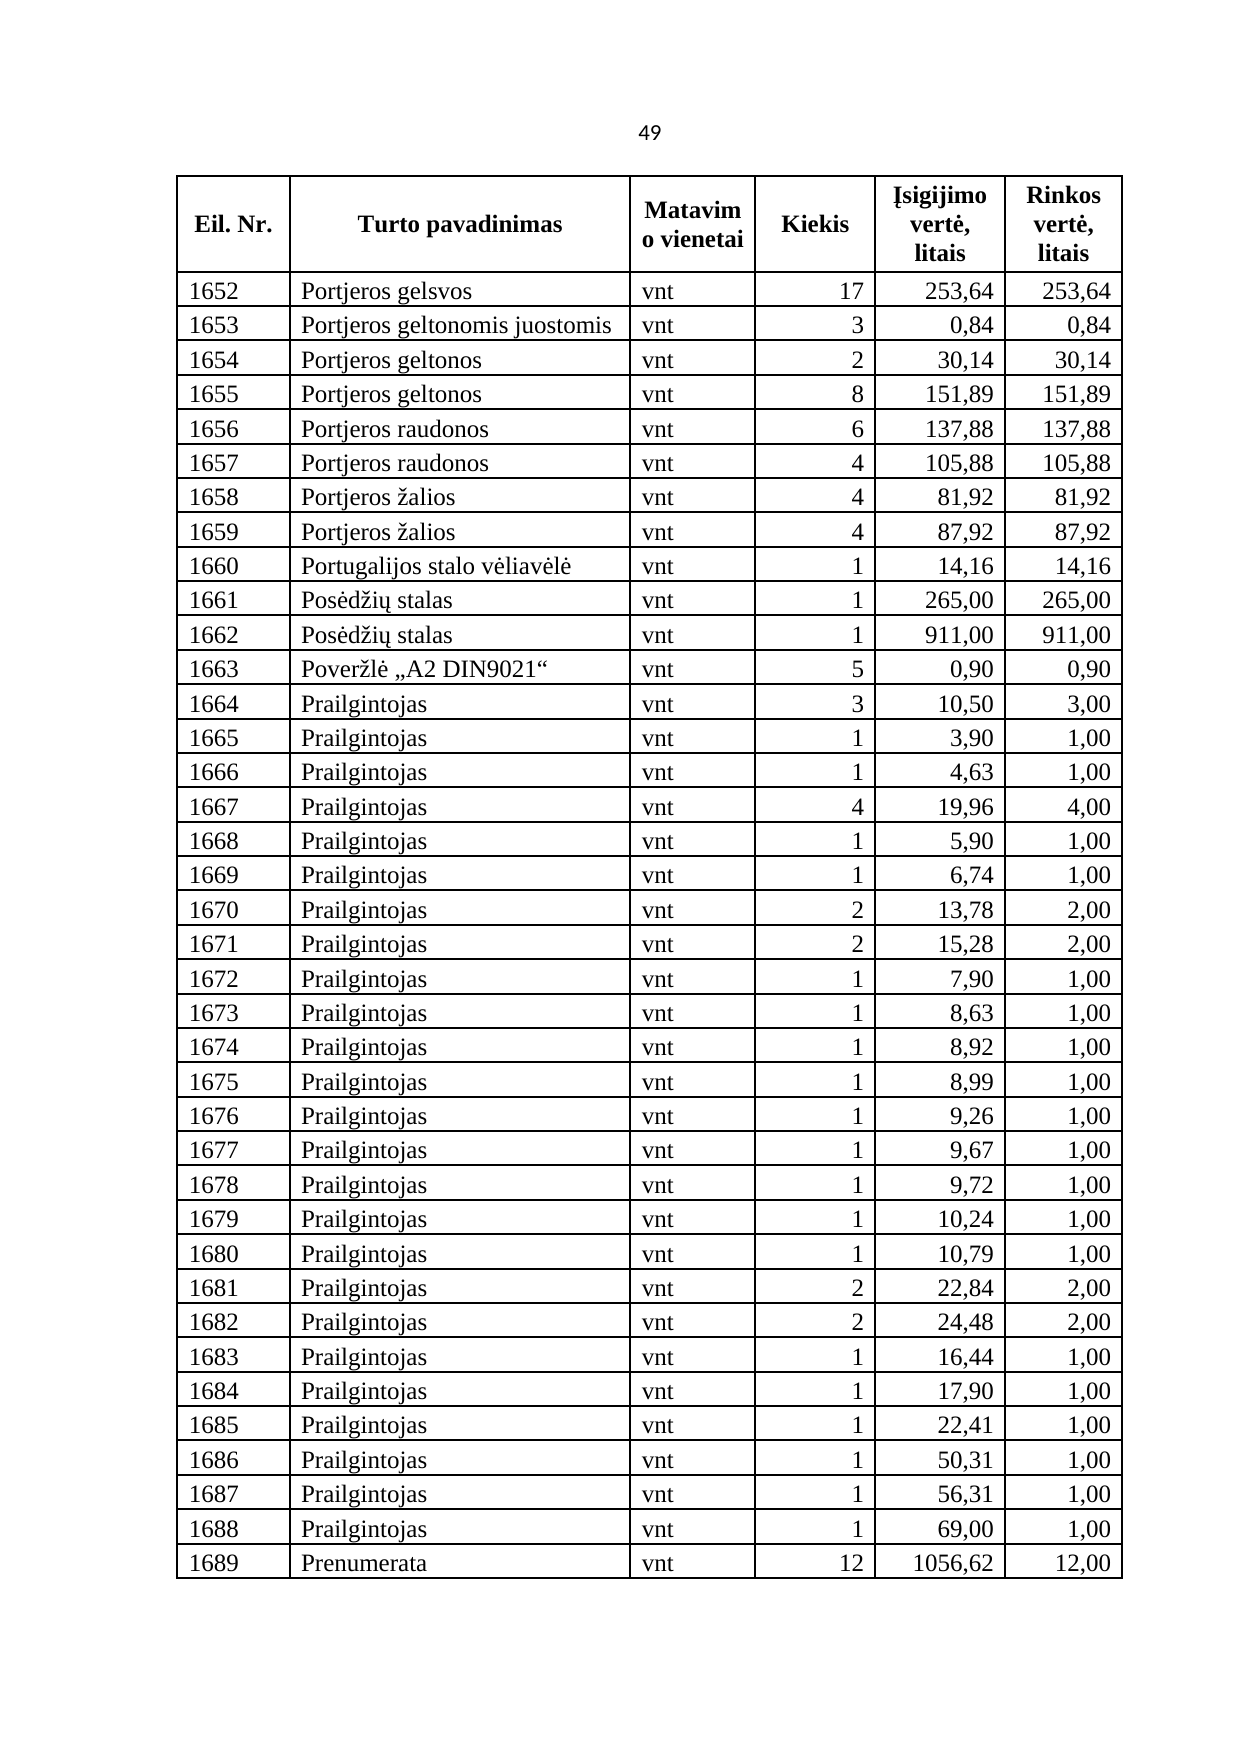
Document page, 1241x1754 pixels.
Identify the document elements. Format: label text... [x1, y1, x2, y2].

table_cell 3 [756, 307, 874, 339]
table_cell vnt [631, 1373, 754, 1405]
table_cell vnt [631, 1029, 754, 1061]
table_cell Prailgintojas [291, 1029, 629, 1061]
table_cell Prailgintojas [291, 1270, 629, 1302]
table_cell 1,00 [1006, 1235, 1121, 1267]
table_cell 1 [756, 823, 874, 855]
table_cell vnt [631, 616, 754, 649]
table_cell 1658 [178, 479, 289, 511]
table_cell 4,63 [876, 754, 1004, 786]
table_cell 1 [756, 1201, 874, 1233]
table_cell Prailgintojas [291, 1510, 629, 1542]
table_cell vnt [631, 720, 754, 752]
table_cell Portjeros raudonos [291, 445, 629, 477]
table_cell vnt [631, 1510, 754, 1542]
table_cell 1679 [178, 1201, 289, 1233]
table_cell vnt [631, 307, 754, 339]
table_cell 1 [756, 548, 874, 580]
table_cell Prailgintojas [291, 788, 629, 821]
table_header Eil. Nr. [178, 177, 289, 271]
table_header Turto pavadinimas [291, 177, 629, 271]
table_cell 87,92 [1006, 513, 1121, 546]
table_cell 8,99 [876, 1063, 1004, 1096]
table_cell Poveržlė „A2 DIN9021“ [291, 651, 629, 683]
table_cell 1 [756, 1476, 874, 1508]
table_cell 911,00 [876, 616, 1004, 649]
table_cell vnt [631, 1338, 754, 1371]
table_cell vnt [631, 548, 754, 580]
table_cell 1655 [178, 376, 289, 408]
table_cell 1 [756, 1338, 874, 1371]
table_cell 30,14 [876, 341, 1004, 374]
table_cell 1685 [178, 1407, 289, 1439]
table_cell vnt [631, 1476, 754, 1508]
table_cell vnt [631, 273, 754, 305]
table_cell 151,89 [1006, 376, 1121, 408]
table_cell 1,00 [1006, 857, 1121, 889]
table_cell 1660 [178, 548, 289, 580]
table_cell 2 [756, 891, 874, 924]
table_cell Portjeros geltonomis juostomis [291, 307, 629, 339]
table_cell 265,00 [1006, 582, 1121, 614]
table_cell vnt [631, 1132, 754, 1164]
table_cell 1 [756, 1510, 874, 1542]
table_cell 1,00 [1006, 1132, 1121, 1164]
table_cell 1653 [178, 307, 289, 339]
table_cell 1661 [178, 582, 289, 614]
table_cell 1673 [178, 995, 289, 1027]
table_cell Portjeros gelsvos [291, 273, 629, 305]
table_cell 69,00 [876, 1510, 1004, 1542]
table_cell vnt [631, 1270, 754, 1302]
table_cell Portjeros žalios [291, 513, 629, 546]
table_cell 1666 [178, 754, 289, 786]
table_cell 1656 [178, 410, 289, 442]
table_cell Prailgintojas [291, 1098, 629, 1130]
table_cell 14,16 [876, 548, 1004, 580]
table_cell 1659 [178, 513, 289, 546]
table_cell 8,63 [876, 995, 1004, 1027]
table_cell 2,00 [1006, 1270, 1121, 1302]
table_cell 1 [756, 1441, 874, 1474]
table_cell vnt [631, 376, 754, 408]
table_cell 1662 [178, 616, 289, 649]
table_cell 2,00 [1006, 1304, 1121, 1336]
table_cell 151,89 [876, 376, 1004, 408]
table_cell 19,96 [876, 788, 1004, 821]
table_cell vnt [631, 1304, 754, 1336]
table_cell 22,41 [876, 1407, 1004, 1439]
table_cell 1 [756, 582, 874, 614]
table_cell Posėdžių stalas [291, 582, 629, 614]
table_header Įsigijimo vertė, litais [876, 177, 1004, 271]
table_cell 1674 [178, 1029, 289, 1061]
table_cell 8 [756, 376, 874, 408]
table_cell 1678 [178, 1166, 289, 1199]
table_cell vnt [631, 1063, 754, 1096]
table_cell 7,90 [876, 960, 1004, 992]
table_cell 4 [756, 788, 874, 821]
table_cell 1,00 [1006, 1098, 1121, 1130]
table_cell 1 [756, 1373, 874, 1405]
table_cell 30,14 [1006, 341, 1121, 374]
table_cell Prailgintojas [291, 823, 629, 855]
table_cell Prailgintojas [291, 1132, 629, 1164]
table_cell 1687 [178, 1476, 289, 1508]
table_cell 50,31 [876, 1441, 1004, 1474]
table_cell vnt [631, 1441, 754, 1474]
table_cell 1657 [178, 445, 289, 477]
table_cell vnt [631, 513, 754, 546]
table_cell Prailgintojas [291, 1338, 629, 1371]
table_cell vnt [631, 926, 754, 958]
table_cell 137,88 [876, 410, 1004, 442]
table_cell 81,92 [876, 479, 1004, 511]
table_cell 1668 [178, 823, 289, 855]
table_cell 17 [756, 273, 874, 305]
table_cell 9,67 [876, 1132, 1004, 1164]
table_cell 8,92 [876, 1029, 1004, 1061]
table_cell vnt [631, 823, 754, 855]
table_cell 1676 [178, 1098, 289, 1130]
table_cell 1 [756, 1063, 874, 1096]
table_cell vnt [631, 1201, 754, 1233]
table_cell vnt [631, 410, 754, 442]
table_cell 17,90 [876, 1373, 1004, 1405]
table_cell 1056,62 [876, 1545, 1004, 1577]
table_cell 6,74 [876, 857, 1004, 889]
table_cell Prailgintojas [291, 1063, 629, 1096]
table_cell 5,90 [876, 823, 1004, 855]
table_cell 1 [756, 1407, 874, 1439]
table_cell 1,00 [1006, 720, 1121, 752]
table_cell 1669 [178, 857, 289, 889]
table_cell Prailgintojas [291, 1166, 629, 1199]
table_cell Prailgintojas [291, 1235, 629, 1267]
table_cell 9,26 [876, 1098, 1004, 1130]
table_cell 10,79 [876, 1235, 1004, 1267]
table_cell 0,84 [876, 307, 1004, 339]
table_cell 4 [756, 479, 874, 511]
table_cell Prailgintojas [291, 995, 629, 1027]
table_cell 911,00 [1006, 616, 1121, 649]
table_cell 1,00 [1006, 960, 1121, 992]
table_header Rinkos vertė, litais [1006, 177, 1121, 271]
table_cell 105,88 [1006, 445, 1121, 477]
table_cell 253,64 [876, 273, 1004, 305]
table_cell 0,90 [876, 651, 1004, 683]
table_cell vnt [631, 445, 754, 477]
table_cell 1,00 [1006, 1063, 1121, 1096]
table_cell 1677 [178, 1132, 289, 1164]
table_cell 2 [756, 926, 874, 958]
table_cell 1689 [178, 1545, 289, 1577]
table_cell 9,72 [876, 1166, 1004, 1199]
table_cell 1,00 [1006, 1029, 1121, 1061]
table_cell 24,48 [876, 1304, 1004, 1336]
table_cell Prailgintojas [291, 1441, 629, 1474]
table_cell 253,64 [1006, 273, 1121, 305]
table_cell 4,00 [1006, 788, 1121, 821]
table_cell 2,00 [1006, 891, 1121, 924]
table_cell 1680 [178, 1235, 289, 1267]
table_cell vnt [631, 1545, 754, 1577]
table_cell vnt [631, 995, 754, 1027]
table_cell 1664 [178, 685, 289, 717]
table_cell 1 [756, 1029, 874, 1061]
table_cell 1663 [178, 651, 289, 683]
table_cell Prailgintojas [291, 720, 629, 752]
table_cell 1,00 [1006, 1441, 1121, 1474]
table_cell 1684 [178, 1373, 289, 1405]
table_cell 1665 [178, 720, 289, 752]
table_cell 1652 [178, 273, 289, 305]
table_cell Prailgintojas [291, 1373, 629, 1405]
table_cell vnt [631, 479, 754, 511]
table_cell Prailgintojas [291, 1304, 629, 1336]
table_cell 1 [756, 754, 874, 786]
table_cell Portugalijos stalo vėliavėlė [291, 548, 629, 580]
table_cell Prailgintojas [291, 926, 629, 958]
table_cell 1,00 [1006, 1201, 1121, 1233]
table_cell Portjeros geltonos [291, 341, 629, 374]
table_cell Prailgintojas [291, 754, 629, 786]
table_cell vnt [631, 651, 754, 683]
table_cell 1 [756, 616, 874, 649]
table_cell Portjeros geltonos [291, 376, 629, 408]
table_cell 1667 [178, 788, 289, 821]
table_cell 1,00 [1006, 1373, 1121, 1405]
table_cell 2 [756, 341, 874, 374]
table_cell 1,00 [1006, 1407, 1121, 1439]
table_cell 1 [756, 857, 874, 889]
table_cell 10,50 [876, 685, 1004, 717]
table_cell 1 [756, 1166, 874, 1199]
table_cell 0,84 [1006, 307, 1121, 339]
table_cell 1688 [178, 1510, 289, 1542]
table_cell 81,92 [1006, 479, 1121, 511]
table_cell 1,00 [1006, 823, 1121, 855]
table_cell 15,28 [876, 926, 1004, 958]
table_cell 1,00 [1006, 995, 1121, 1027]
table_cell 1 [756, 1098, 874, 1130]
table_cell 1672 [178, 960, 289, 992]
table_cell 12 [756, 1545, 874, 1577]
table_cell 105,88 [876, 445, 1004, 477]
table_cell 16,44 [876, 1338, 1004, 1371]
table_cell 1,00 [1006, 1338, 1121, 1371]
table_cell 2,00 [1006, 926, 1121, 958]
table_cell 1,00 [1006, 754, 1121, 786]
table_cell vnt [631, 341, 754, 374]
table_cell Prailgintojas [291, 891, 629, 924]
table_cell vnt [631, 1407, 754, 1439]
table_cell Portjeros žalios [291, 479, 629, 511]
table_cell 2 [756, 1304, 874, 1336]
table_header Matavimo vienetai [631, 177, 754, 271]
table_cell 22,84 [876, 1270, 1004, 1302]
table_cell 1670 [178, 891, 289, 924]
table_cell 87,92 [876, 513, 1004, 546]
table_cell 1 [756, 720, 874, 752]
table_cell Prailgintojas [291, 960, 629, 992]
table_cell 1671 [178, 926, 289, 958]
table_cell 137,88 [1006, 410, 1121, 442]
table_cell 56,31 [876, 1476, 1004, 1508]
table_cell 1,00 [1006, 1510, 1121, 1542]
table_cell 1,00 [1006, 1166, 1121, 1199]
table_cell vnt [631, 1166, 754, 1199]
table_cell 1675 [178, 1063, 289, 1096]
table_cell 1 [756, 1132, 874, 1164]
table_cell 10,24 [876, 1201, 1004, 1233]
table_cell 1654 [178, 341, 289, 374]
table_cell vnt [631, 582, 754, 614]
table_cell 1 [756, 1235, 874, 1267]
table_cell 3,00 [1006, 685, 1121, 717]
table_cell Posėdžių stalas [291, 616, 629, 649]
table_cell 3,90 [876, 720, 1004, 752]
table_cell vnt [631, 891, 754, 924]
table_cell Prenumerata [291, 1545, 629, 1577]
table_cell 0,90 [1006, 651, 1121, 683]
table_cell vnt [631, 754, 754, 786]
table_cell Prailgintojas [291, 1476, 629, 1508]
table_cell 2 [756, 1270, 874, 1302]
table_cell 1683 [178, 1338, 289, 1371]
table_cell 6 [756, 410, 874, 442]
table_cell Prailgintojas [291, 685, 629, 717]
table_cell 1,00 [1006, 1476, 1121, 1508]
table_cell 5 [756, 651, 874, 683]
table_cell vnt [631, 685, 754, 717]
table_cell 1 [756, 995, 874, 1027]
table_cell 1 [756, 960, 874, 992]
table_cell 1682 [178, 1304, 289, 1336]
table_cell vnt [631, 857, 754, 889]
table_cell 4 [756, 445, 874, 477]
table_cell vnt [631, 788, 754, 821]
table_cell 13,78 [876, 891, 1004, 924]
table_cell 1681 [178, 1270, 289, 1302]
table_cell 1686 [178, 1441, 289, 1474]
table_cell Prailgintojas [291, 857, 629, 889]
table_cell 4 [756, 513, 874, 546]
table_header Kiekis [756, 177, 874, 271]
table_cell vnt [631, 1235, 754, 1267]
table_cell Prailgintojas [291, 1201, 629, 1233]
table_cell 3 [756, 685, 874, 717]
table_cell 14,16 [1006, 548, 1121, 580]
table_cell vnt [631, 960, 754, 992]
table_cell vnt [631, 1098, 754, 1130]
table_cell Prailgintojas [291, 1407, 629, 1439]
table_cell 12,00 [1006, 1545, 1121, 1577]
table_cell Portjeros raudonos [291, 410, 629, 442]
table_cell 265,00 [876, 582, 1004, 614]
